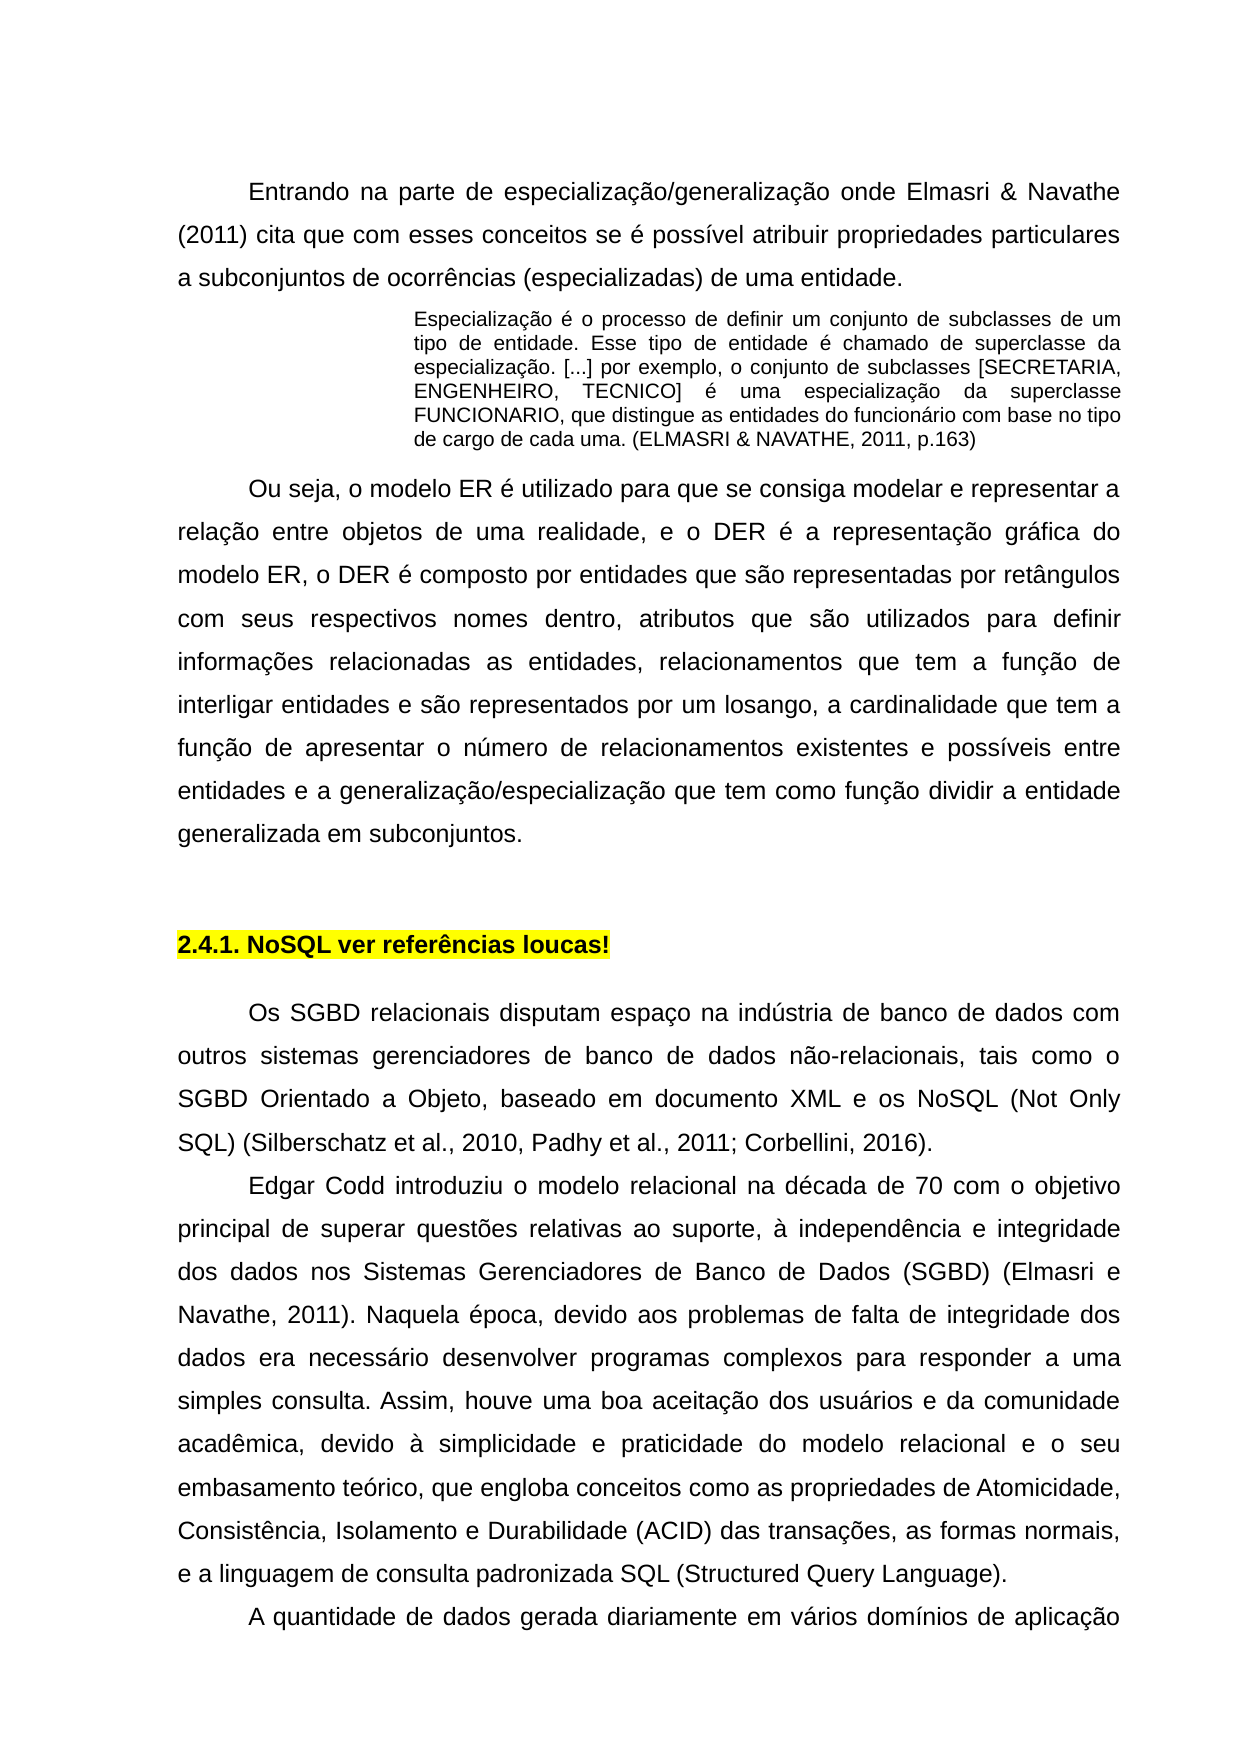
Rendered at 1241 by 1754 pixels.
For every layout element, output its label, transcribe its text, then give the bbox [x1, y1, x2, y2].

text A quantidade de dados gerada diariamente em vários domínios de aplicação [177, 1602, 1122, 1631]
subtitle 2.4.1. NoSQL ver referências loucas! [177, 930, 1122, 959]
text Especialização é o processo de definir um conjunto de subclasses de um tipo de entidade. Esse tipo de entidade é chamado de superclasse da especialização. [...] por exemplo, o conjunto de subclasses [SECRETARIA, ENGENHEIRO, TECNICO] é uma especialização da superclasse FUNCIONARIO, que distingue as entidades do funcionário com base no tipo de cargo de cada uma. (ELMASRI & NAVATHE, 2011, p.163) [413, 307, 1122, 450]
text Os SGBD relacionais disputam espaço na indústria de banco de dados com outros sistemas gerenciadores de banco de dados não-relacionais, tais como o SGBD Orientado a Objeto, baseado em documento XML e os NoSQL (Not Only SQL) (Silberschatz et al., 2010, Padhy et al., 2011; Corbellini, 2016). [177, 998, 1122, 1156]
text Edgar Codd introduziu o modelo relacional na década de 70 com o objetivo principal de superar questões relativas ao suporte, à independência e integridade dos dados nos Sistemas Gerenciadores de Banco de Dados (SGBD) (Elmasri e Navathe, 2011). Naquela época, devido aos problemas de falta de integridade dos dados era necessário desenvolver programas complexos para responder a uma simples consulta. Assim, houve uma boa aceitação dos usuários e da comunidade acadêmica, devido à simplicidade e praticidade do modelo relacional e o seu embasamento teórico, que engloba conceitos como as propriedades de Atomicidade, Consistência, Isolamento e Durabilidade (ACID) das transações, as formas normais, e a linguagem de consulta padronizada SQL (Structured Query Language). [177, 1171, 1122, 1588]
text Entrando na parte de especialização/generalização onde Elmasri & Navathe (2011) cita que com esses conceitos se é possível atribuir propriedades particulares a subconjuntos de ocorrências (especializadas) de uma entidade. [177, 177, 1122, 292]
text Ou seja, o modelo ER é utilizado para que se consiga modelar e representar a relação entre objetos de uma realidade, e o DER é a representação gráfica do modelo ER, o DER é composto por entidades que são representadas por retângulos com seus respectivos nomes dentro, atributos que são utilizados para definir informações relacionadas as entidades, relacionamentos que tem a função de interligar entidades e são representados por um losango, a cardinalidade que tem a função de apresentar o número de relacionamentos existentes e possíveis entre entidades e a generalização/especialização que tem como função dividir a entidade generalizada em subconjuntos. [177, 474, 1122, 848]
